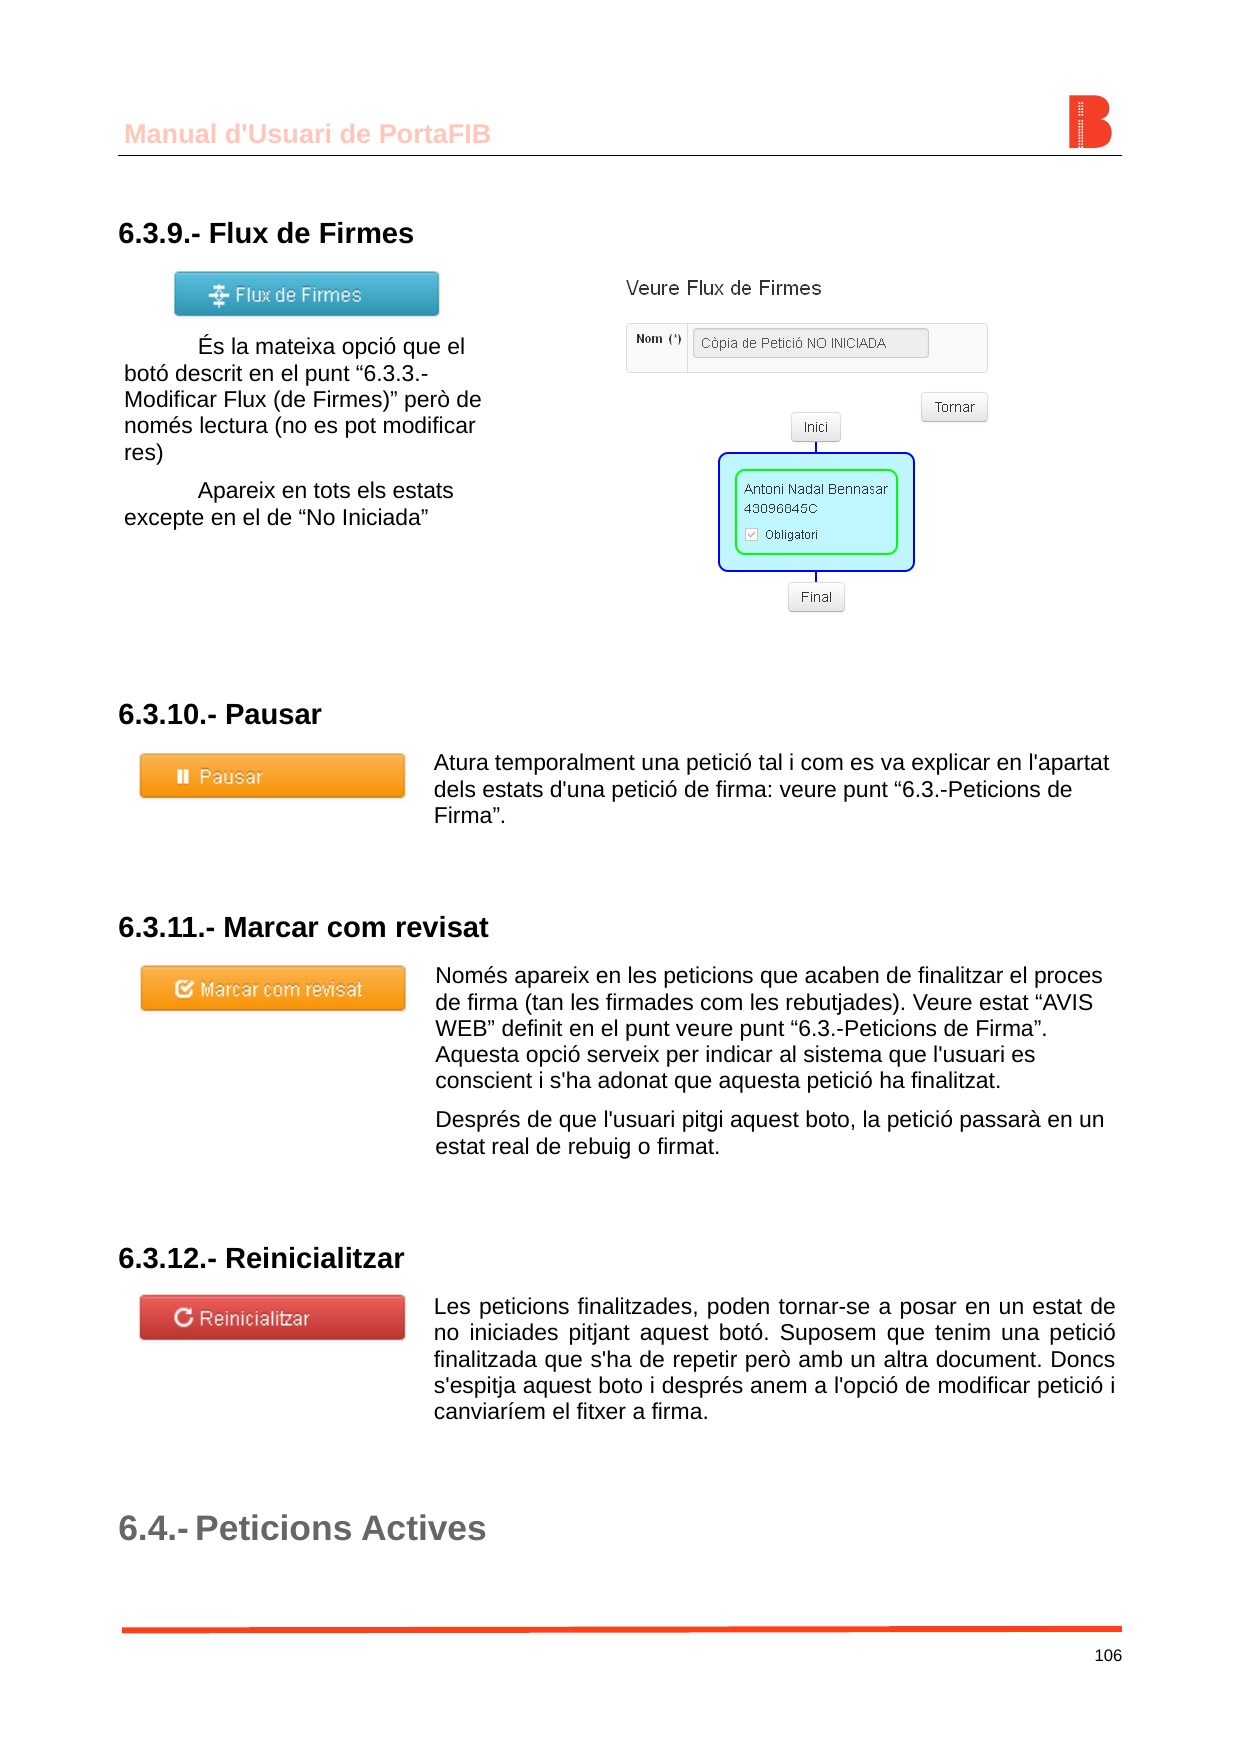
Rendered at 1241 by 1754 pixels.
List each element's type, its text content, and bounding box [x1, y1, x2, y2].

table_header Només apareix en les peticions que acaben de finalitzar el proces de firma (tan les firmades com les rebutjades). Veure estat “AVIS WEB” definit en el punt veure punt “6.3.-Peticions de Firma”. Aquesta opció serveix per indicar al sistema que l'usuari es conscient i s'ha adonat que aquesta petició ha finalitzat. Després de que l'usuari pitgi aquest boto, la petició passarà en un estat real de rebuig o firmat. [429, 956, 1122, 1177]
picture [1063, 94, 1117, 150]
table_header [118, 956, 429, 1177]
table_header [496, 262, 1122, 633]
picture [138, 962, 409, 1016]
subtitle Marcar com revisat [118, 910, 1122, 944]
table_header [118, 1287, 428, 1443]
picture [170, 267, 444, 321]
picture [137, 749, 409, 803]
subtitle Flux de Firmes [118, 216, 1122, 249]
subtitle Peticions Actives [118, 1507, 1122, 1547]
table_header És la mateixa opció que el botó descrit en el punt “6.3.3.-Modificar Flux (de Firmes)” però de només lectura (no es pot modificar res) Apareix en tots els estats excepte en el de “No Iniciada” [118, 262, 496, 633]
subtitle Pausar [118, 697, 1122, 731]
table_header [118, 744, 428, 846]
table_header Les peticions finalitzades, poden tornar-se a posar en un estat de no iniciades pitjant aquest botó. Suposem que tenim una petició finalitzada que s'ha de repetir però amb un altra document. Doncs s'espitja aquest boto i després anem a l'opció de modificar petició i canviaríem el fitxer a firma. [428, 1287, 1122, 1443]
picture [137, 1292, 409, 1345]
picture [616, 267, 1002, 628]
table_header Atura temporalment una petició tal i com es va explicar en l'apartat dels estats d'una petició de firma: veure punt “6.3.-Peticions de Firma”. [428, 744, 1122, 846]
subtitle Reinicialitzar [118, 1241, 1122, 1275]
